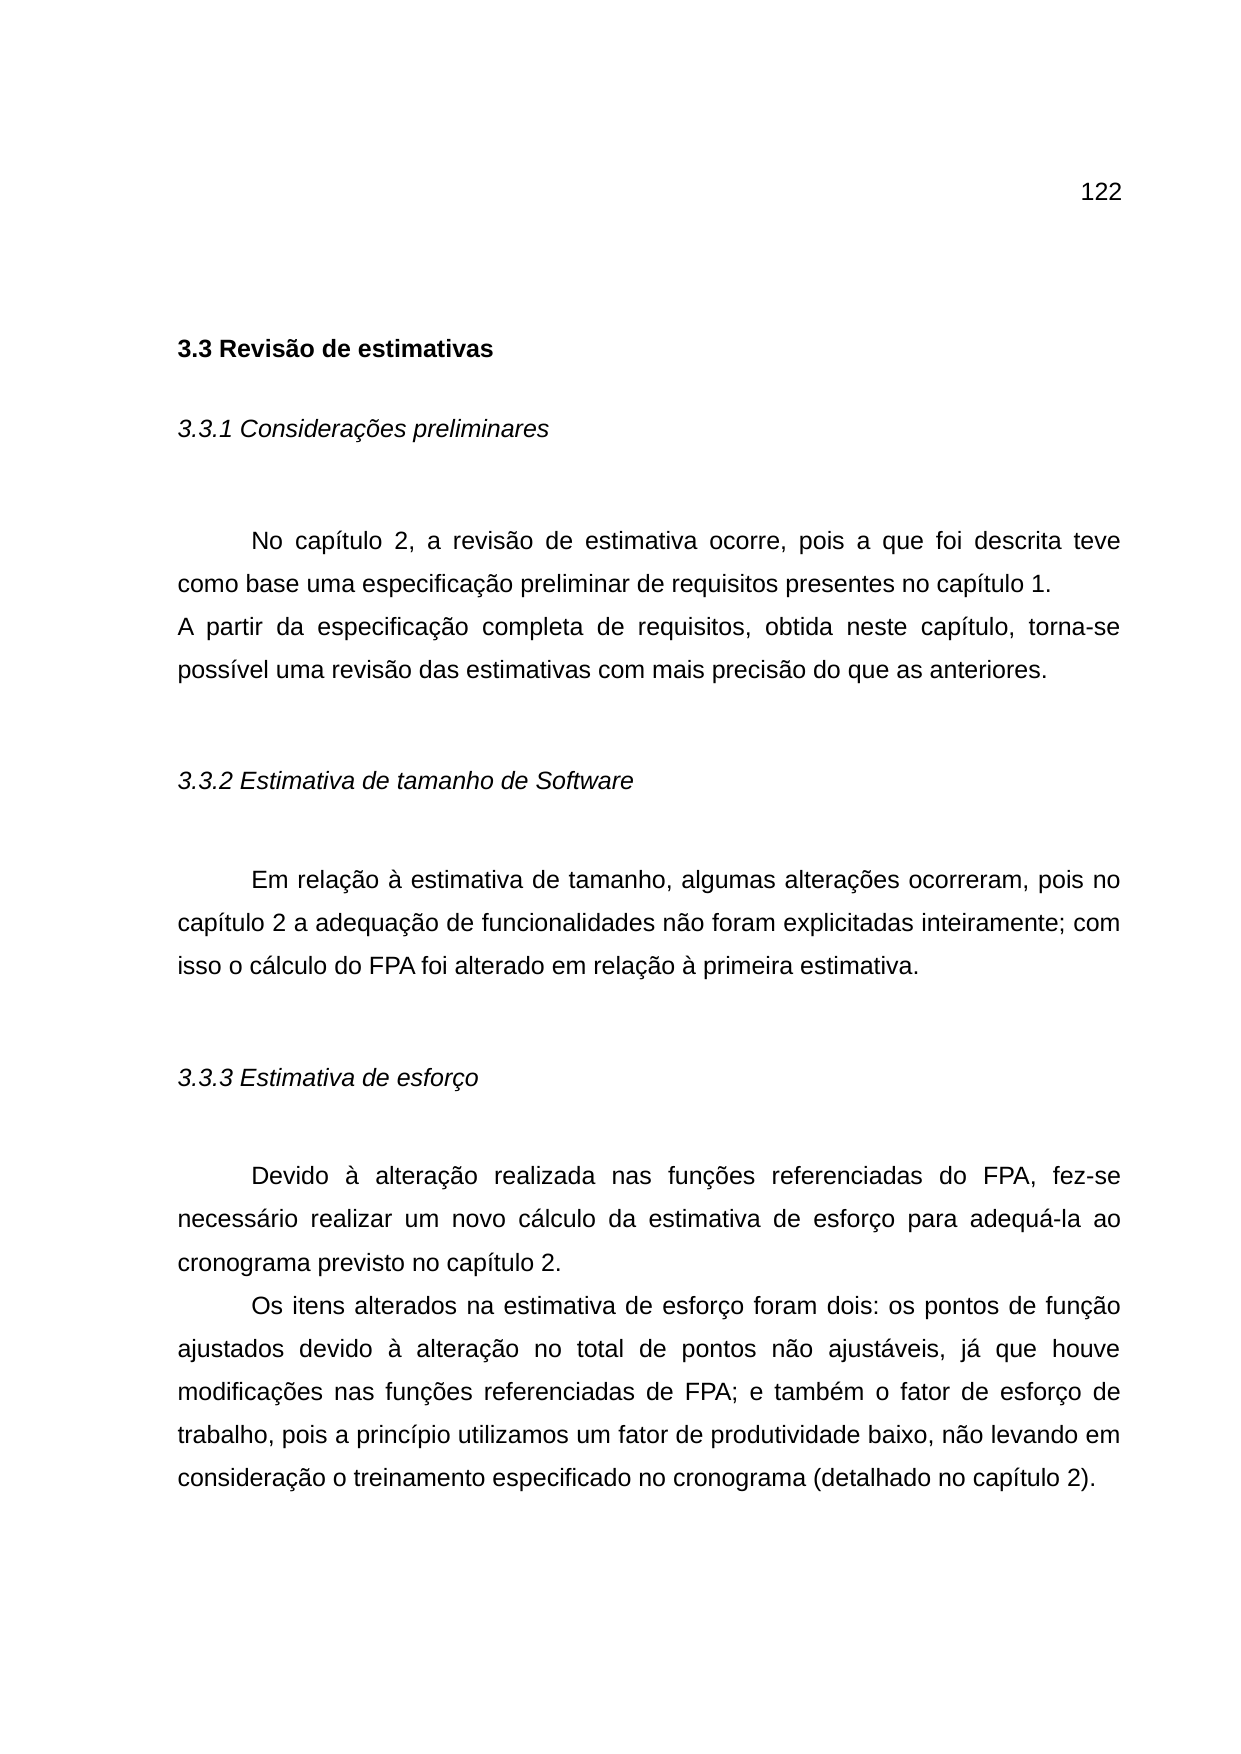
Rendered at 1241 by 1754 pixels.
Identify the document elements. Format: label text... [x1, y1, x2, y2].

text Devido à alteração realizada nas funções referenciadas do FPA, fez-se necessário realizar um novo cálculo da estimativa de esforço para adequá-la ao cronograma previsto no capítulo 2. [177, 1161, 1122, 1276]
subtitle 3.3.2 Estimativa de tamanho de Software [177, 766, 1122, 795]
text No capítulo 2, a revisão de estimativa ocorre, pois a que foi descrita teve como base uma especificação preliminar de requisitos presentes no capítulo 1. [177, 526, 1122, 598]
text Os itens alterados na estimativa de esforço foram dois: os pontos de função ajustados devido à alteração no total de pontos não ajustáveis, já que houve modificações nas funções referenciadas de FPA; e também o fator de esforço de trabalho, pois a princípio utilizamos um fator de produtividade baixo, não levando em consideração o treinamento especificado no cronograma (detalhado no capítulo 2). [177, 1291, 1122, 1492]
subtitle 3.3 Revisão de estimativas [177, 334, 1122, 363]
text Em relação à estimativa de tamanho, algumas alterações ocorreram, pois no capítulo 2 a adequação de funcionalidades não foram explicitadas inteiramente; com isso o cálculo do FPA foi alterado em relação à primeira estimativa. [177, 865, 1122, 980]
subtitle 3.3.3 Estimativa de esforço [177, 1063, 1122, 1091]
subtitle 3.3.1 Considerações preliminares [177, 414, 1122, 443]
text A partir da especificação completa de requisitos, obtida neste capítulo, torna-se possível uma revisão das estimativas com mais precisão do que as anteriores. [177, 612, 1122, 684]
